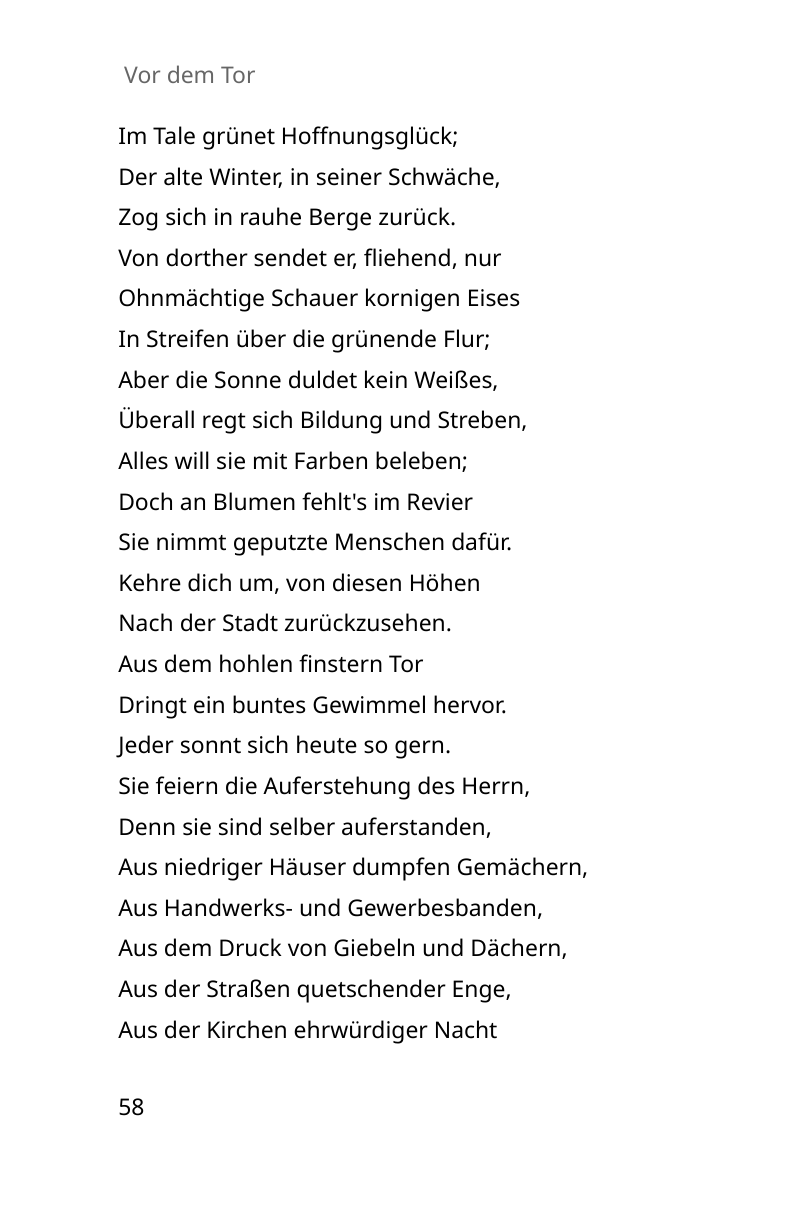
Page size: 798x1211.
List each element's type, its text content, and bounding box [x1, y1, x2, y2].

text Im Tale grünet Hoffnungsglück; Der alte Winter, in seiner Schwäche, Zog sich in rauhe Berge zurück. Von dorther sendet er, fliehend, nur Ohnmächtige Schauer kornigen Eises In Streifen über die grünende Flur; Aber die Sonne duldet kein Weißes, Überall regt sich Bildung und Streben, Alles will sie mit Farben beleben; Doch an Blumen fehlt's im Revier Sie nimmt geputzte Menschen dafür. Kehre dich um, von diesen Höhen Nach der Stadt zurückzusehen. Aus dem hohlen finstern Tor Dringt ein buntes Gewimmel hervor. Jeder sonnt sich heute so gern. Sie feiern die Auferstehung des Herrn, Denn sie sind selber auferstanden, Aus niedriger Häuser dumpfen Gemächern, Aus Handwerks- und Gewerbesbanden, Aus dem Druck von Giebeln und Dächern, Aus der Straßen quetschender Enge, Aus der Kirchen ehrwürdiger Nacht [118, 120, 679, 1045]
